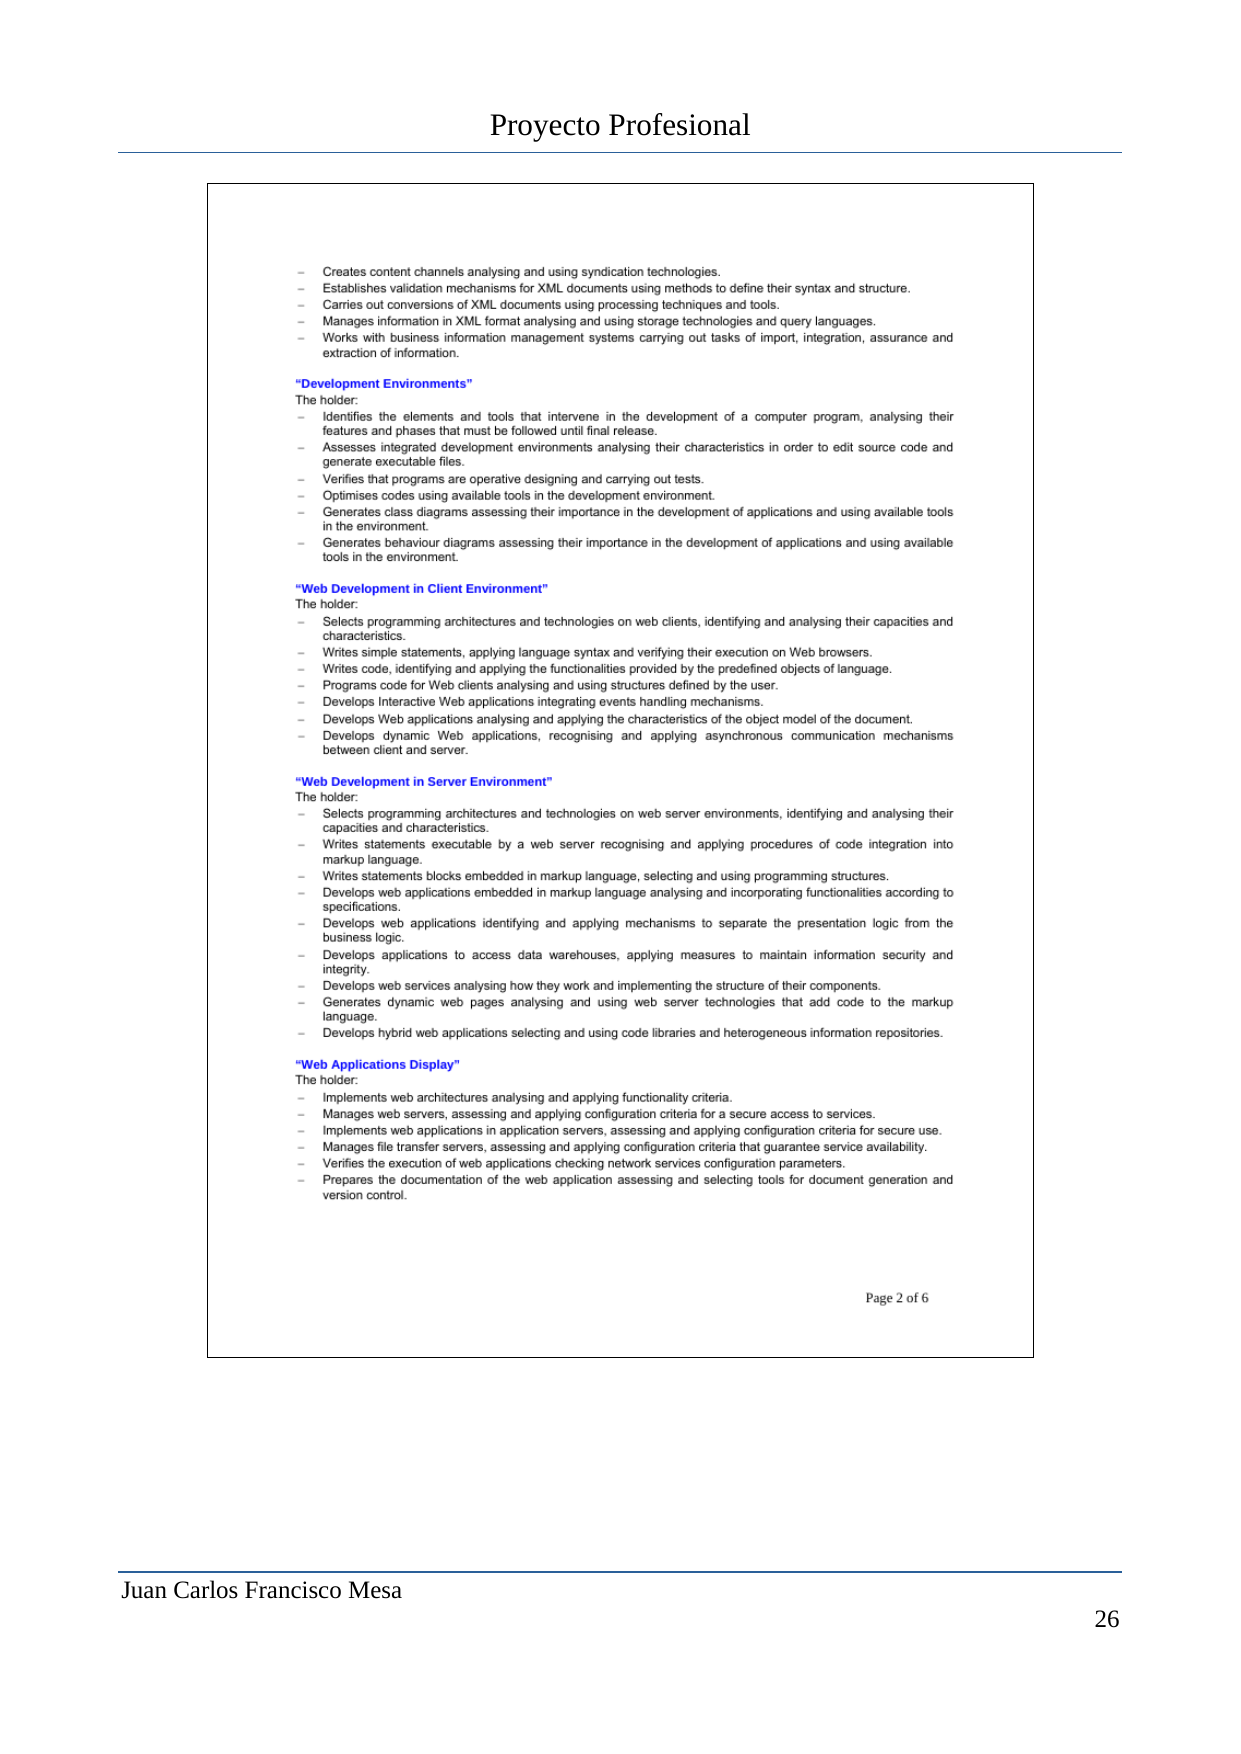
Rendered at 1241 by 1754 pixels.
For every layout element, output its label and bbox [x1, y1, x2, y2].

picture [209, 185, 1031, 1355]
